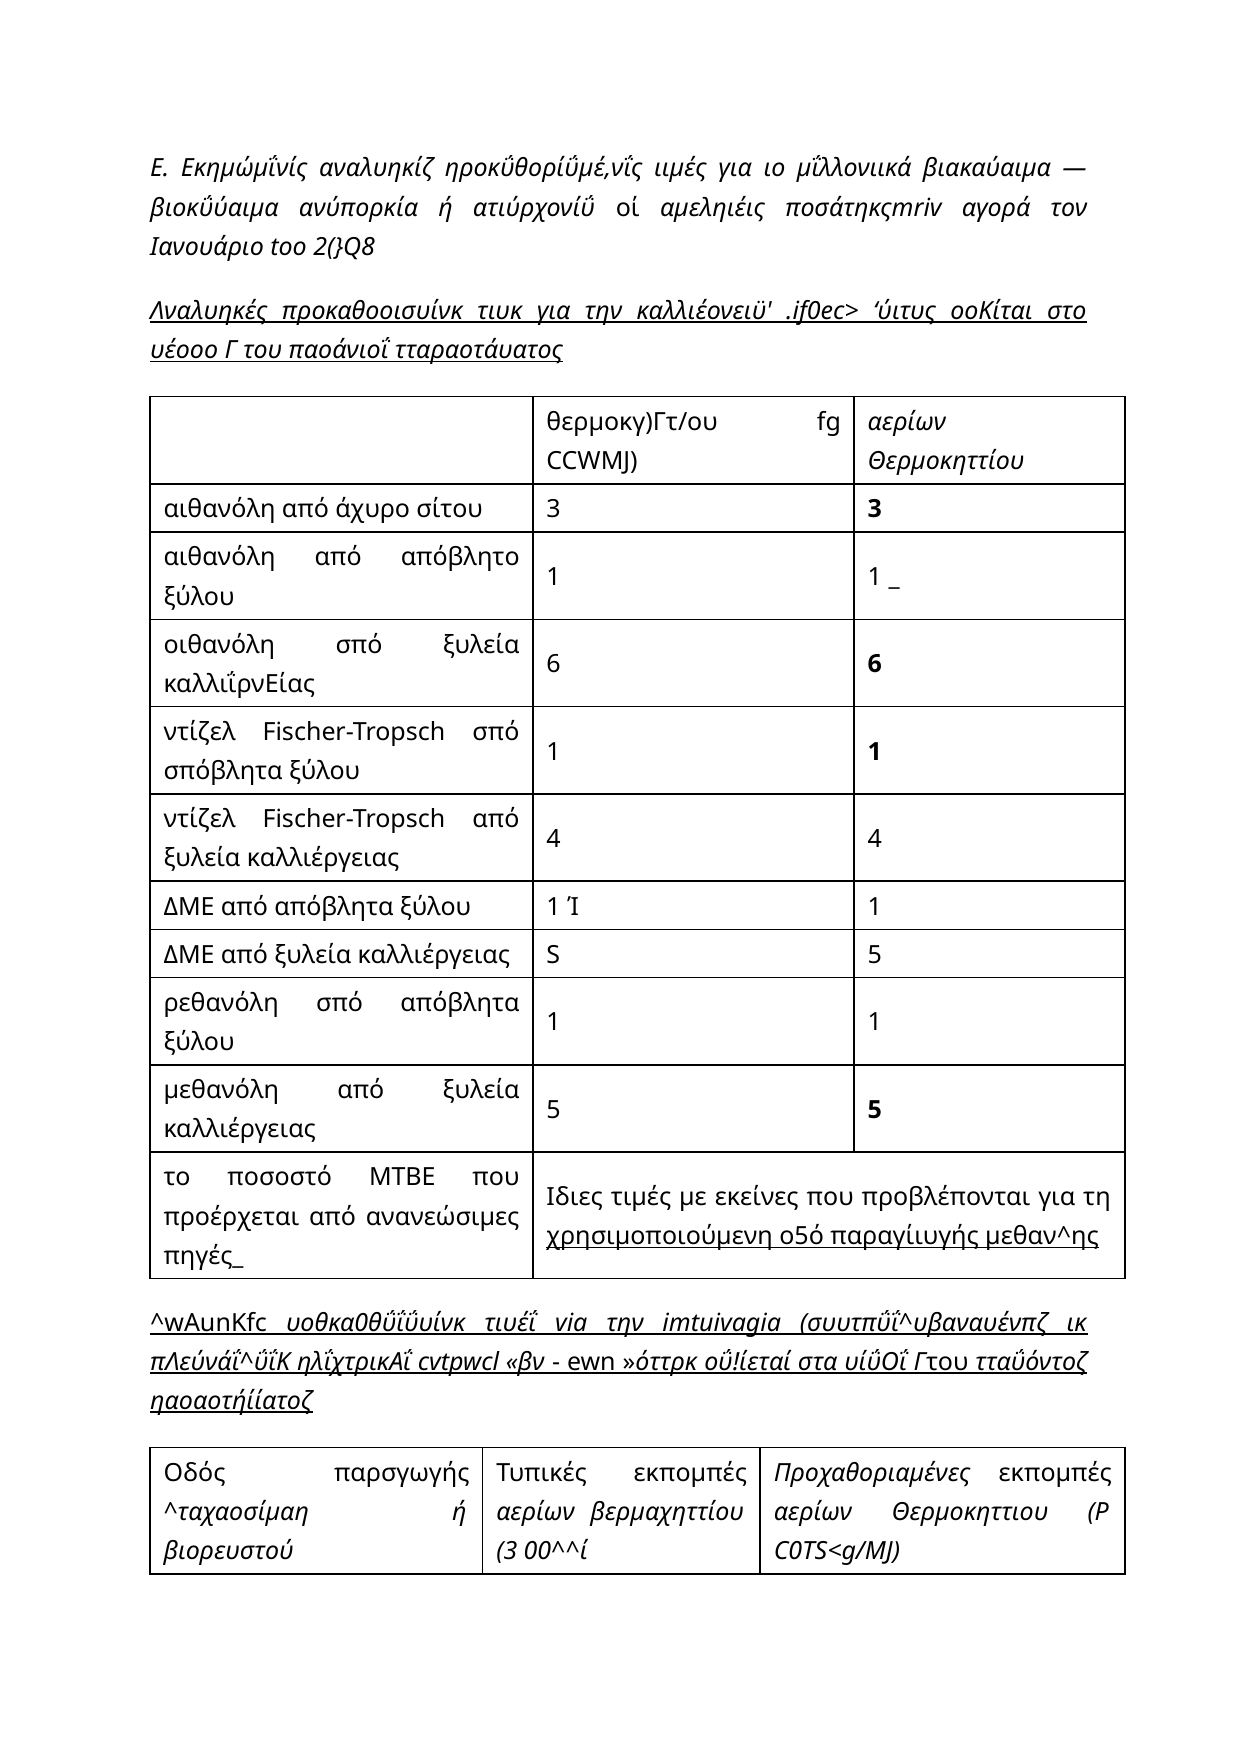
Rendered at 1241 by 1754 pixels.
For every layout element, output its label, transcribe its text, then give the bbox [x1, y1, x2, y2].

table_cell ΔΜΕ από ξυλεία καλλιέργειας [151, 930, 532, 977]
table_cell 1 [855, 882, 1124, 928]
table_header Προχαθοριαμένες εκπομπές αερίων Θερμοκηττιου (Ρ C0TS<g/MJ) [761, 1448, 1124, 1573]
table_cell αιθανόλη από απόβλητο ξύλου [151, 533, 532, 618]
table_cell το ποσοστό ΜΤΒΕ που προέρχεται από ανανεώσιμες πηγές_ [151, 1153, 532, 1278]
table_cell 6 [855, 620, 1124, 706]
table_cell μεθανόλη από ξυλεία καλλιέργειας [151, 1066, 532, 1151]
table_cell 3 [534, 485, 853, 531]
table_cell 3 [855, 485, 1124, 531]
table_cell 5 [534, 1066, 853, 1151]
table_cell ΔΜΕ από απόβλητα ξύλου [151, 882, 532, 928]
table_cell 1 [534, 978, 853, 1064]
table_cell 4 [855, 795, 1124, 880]
table_cell 1 Ί [534, 882, 853, 928]
table_cell οιθανόλη σπό ξυλεία καλλιΐρνΕίας [151, 620, 532, 706]
table_header Τυπικές εκπομπές αερίων βερμαχηττίου (3 00^^ί [483, 1448, 759, 1573]
text E. Εκημώμΐνίς αναλυηκίζ ηροκΰθορίΰμέ,νΐς ιιμές για ιο μΐλλονιικά βιακαύαιμα — βιοκΰύαιμα ανύπορκία ή ατιύρχονίΰ οί αμεληιέις ποσάτηκςmriv αγορά τον Ιανουάριο too 2(}Q8 [150, 150, 1090, 262]
table_header [151, 397, 532, 483]
table_cell Ιδιες τιμές με εκείνες που προβλέπονται για τη χρησιμοποιούμενη ο5ό παραγίιυγής μεθαν^ης [534, 1153, 1124, 1278]
table_cell 1 [534, 707, 853, 793]
text ^wAunKfc υοθκα0θΰΐΰυίνκ τιυέΐ via την imtuivagia (συυτπΰΐ^υβαναυένπζ ικ πΛεύνάΐ^ΰΐΚ ηλΐχτρικΑΐ cvtpwcl «βν - ewn »όττρκ οΰ!ίεταί στα υίΰΟΐ Γτου τταΰόντοζ ηαοαοτήίίατοζ [150, 1304, 1090, 1417]
table_cell 4 [534, 795, 853, 880]
table_cell αιθανόλη από άχυρο σίτου [151, 485, 532, 531]
table_cell 1 [855, 707, 1124, 793]
table_cell ντίζελ Fischer-Tropsch από ξυλεία καλλιέργειας [151, 795, 532, 880]
text Λναλυηκές προκαθοοισυίνκ τιυκ για την καλλιέονειϋ' .if0ec> ‘ύιτυς οοΚίται στο υέοοο Γ του παοάνιοΐ τταραοτάυατος [150, 292, 1090, 366]
table_header θερμοκγ)Γτ/ου fg CCWMJ) [534, 397, 853, 483]
table_header Οδός παρσγωγής ^ταχαοσίμαη ή βιορευστού [151, 1448, 482, 1573]
table_header αερίων Θερμοκηττίου [855, 397, 1124, 483]
table_cell 5 [855, 930, 1124, 977]
table_cell ρεθανόλη σπό απόβλητα ξύλου [151, 978, 532, 1064]
table_cell 1 [855, 978, 1124, 1064]
table_cell ντίζελ Fischer-Tropsch σπό σπόβλητα ξύλου [151, 707, 532, 793]
table_cell 1 [534, 533, 853, 618]
table_cell 1 _ [855, 533, 1124, 618]
table_cell 5 [855, 1066, 1124, 1151]
table_cell S [534, 930, 853, 977]
table_cell 6 [534, 620, 853, 706]
